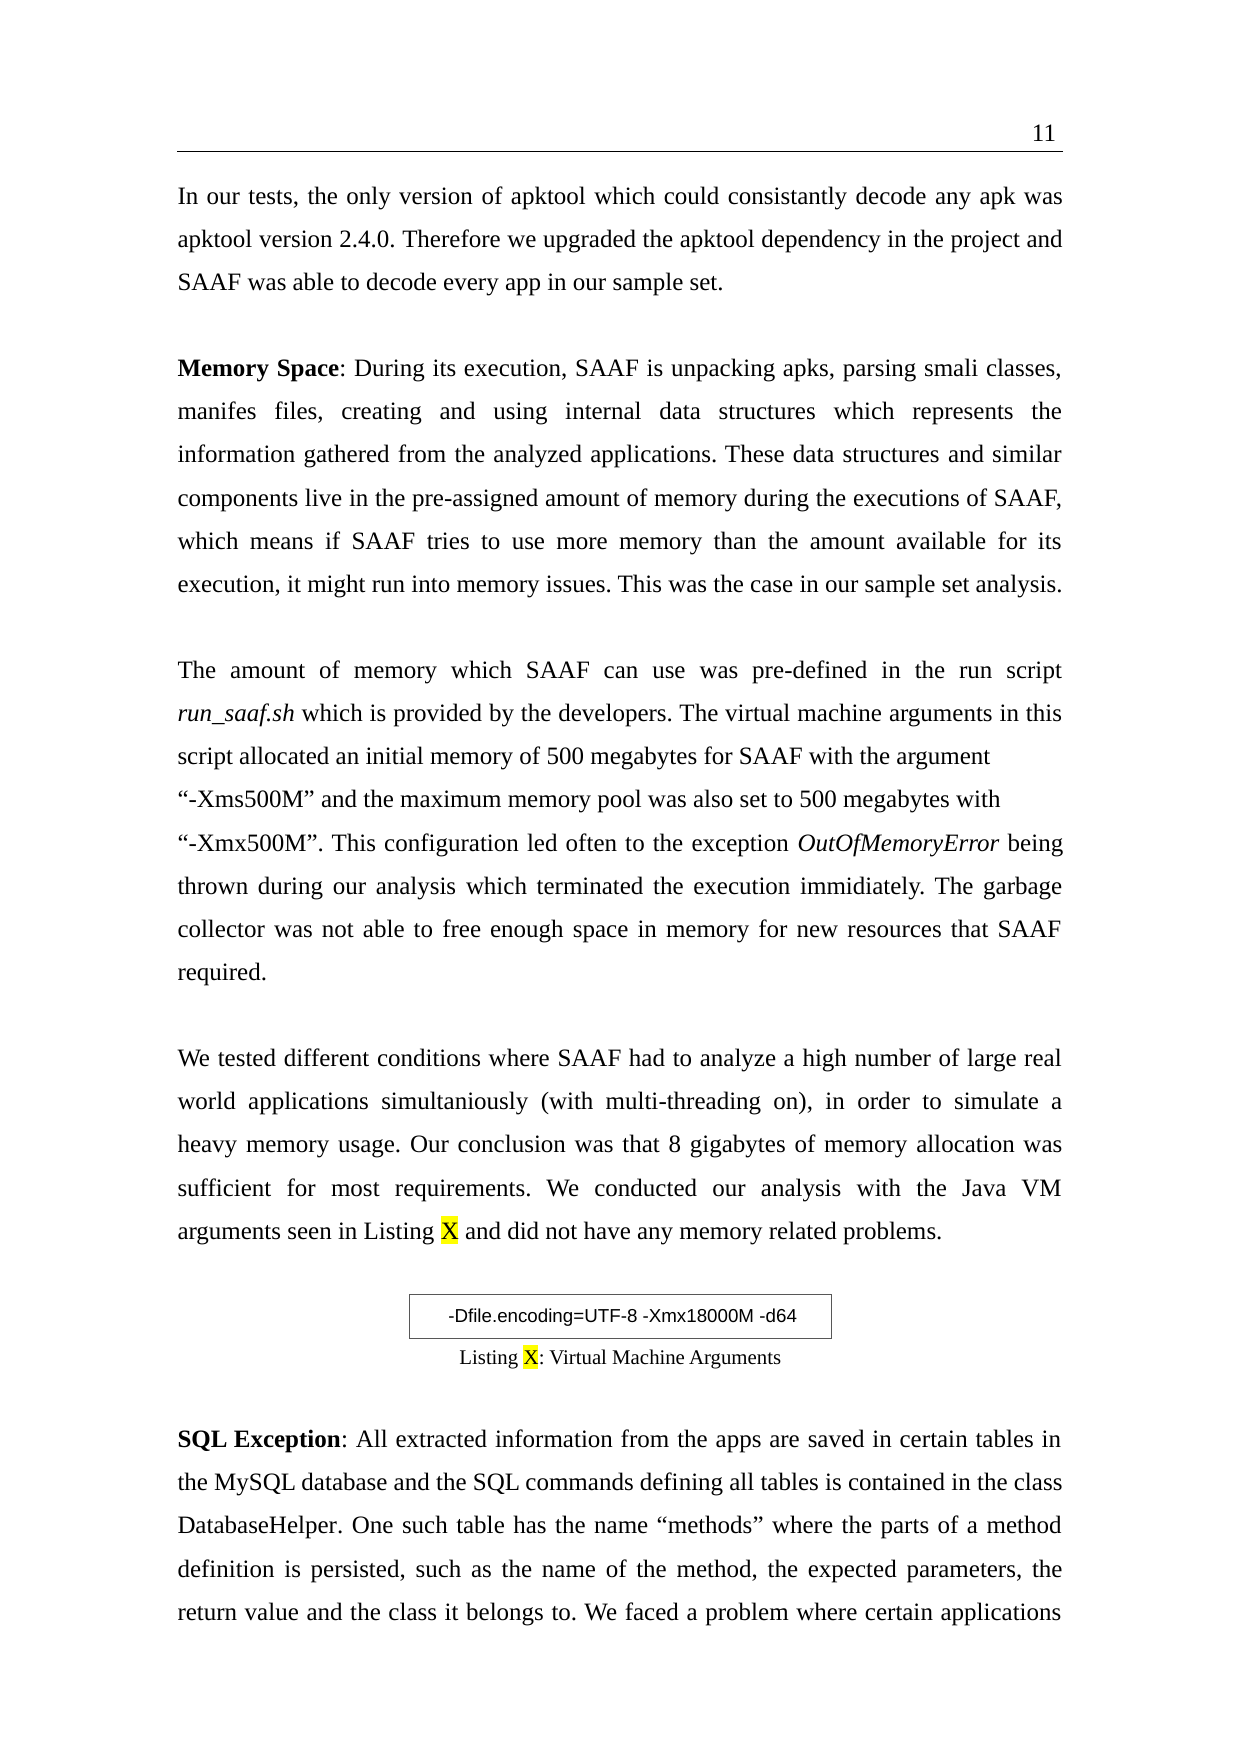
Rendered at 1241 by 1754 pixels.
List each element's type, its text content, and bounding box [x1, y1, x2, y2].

text “-Xmx500M”. This configuration led often to the exception OutOfMemoryError being thrown during our analysis which terminated the execution immidiately. The garbage collector was not able to free enough space in memory for new resources that SAAF required. [177, 828, 1063, 986]
text In our tests, the only version of apktool which could consistantly decode any apk was apktool version 2.4.0. Therefore we upgraded the apktool dependency in the project and SAAF was able to decode every app in our sample set. [177, 181, 1063, 296]
text The amount of memory which SAAF can use was pre-defined in the run script run_saaf.sh which is provided by the developers. The virtual machine arguments in this script allocated an initial memory of 500 megabytes for SAAF with the argument [177, 655, 1063, 770]
text We tested different conditions where SAAF had to analyze a high number of large real world applications simultaniously (with multi-threading on), in order to simulate a heavy memory usage. Our conclusion was that 8 gigabytes of memory allocation was sufficient for most requirements. We conducted our analysis with the Java VM arguments seen in Listing X and did not have any memory related problems. [177, 1043, 1063, 1244]
text “-Xms500M” and the maximum memory pool was also set to 500 megabytes with [177, 784, 1063, 813]
text SQL Exception: All extracted information from the apps are saved in certain tables in the MySQL database and the SQL commands defining all tables is contained in the class DatabaseHelper. One such table has the name “methods” where the parts of a method definition is persisted, such as the name of the method, the expected parameters, the return value and the class it belongs to. We faced a problem where certain applications [177, 1424, 1063, 1626]
text Memory Space: During its execution, SAAF is unpacking apks, parsing smali classes, manifes files, creating and using internal data structures which represents the information gathered from the analyzed applications. These data structures and similar components live in the pre-assigned amount of memory during the executions of SAAF, which means if SAAF tries to use more memory than the amount available for its execution, it might run into memory issues. This was the case in our sample set analysis. [177, 353, 1063, 598]
text Listing X: Virtual Machine Arguments [177, 1345, 1063, 1369]
